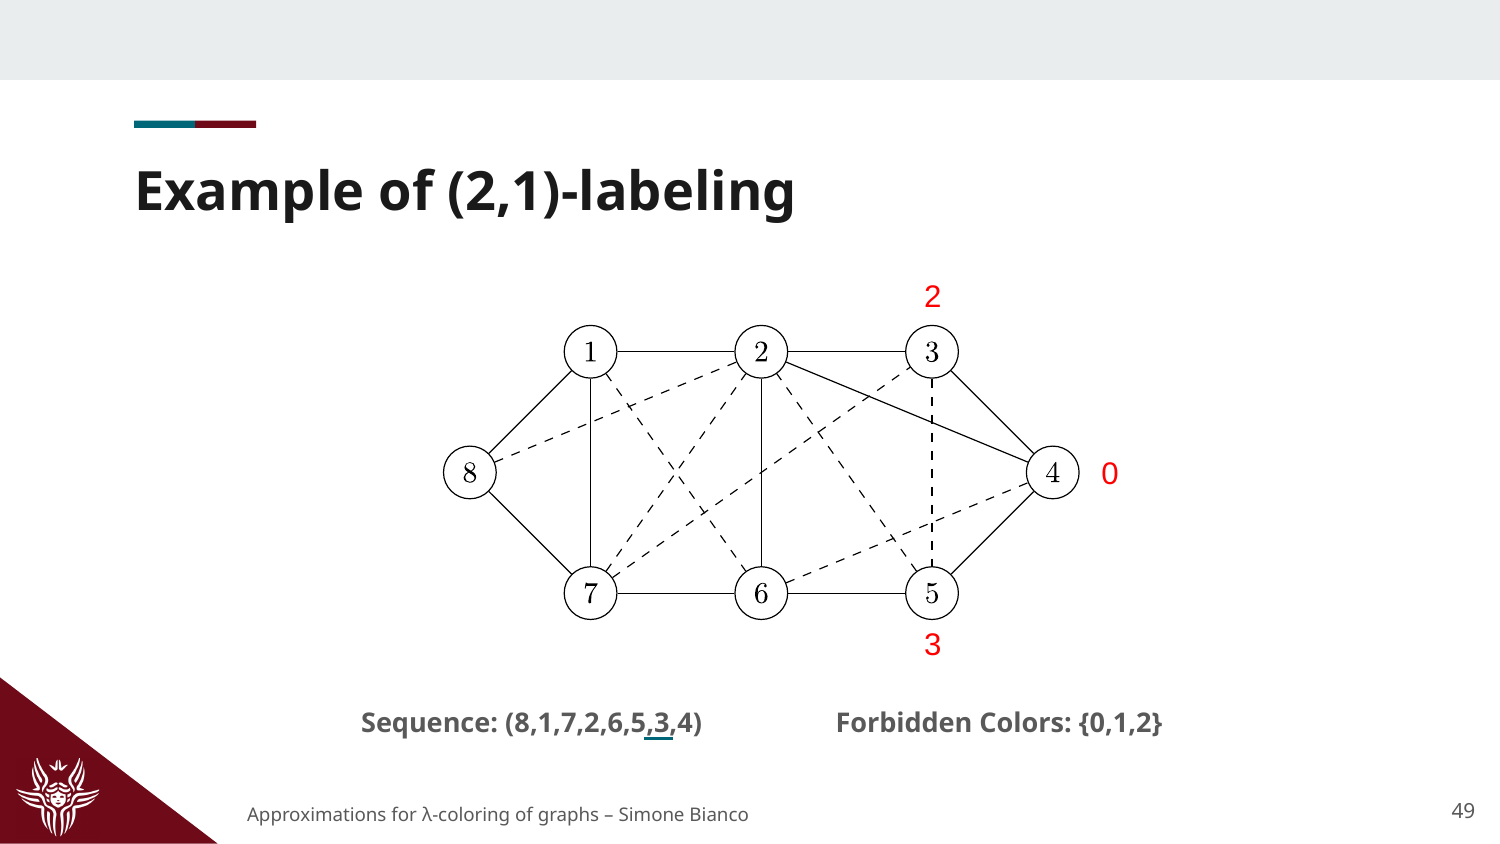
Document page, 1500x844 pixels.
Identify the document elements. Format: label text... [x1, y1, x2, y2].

text_box 2 [909, 271, 957, 322]
text_box 3 [909, 620, 957, 670]
title Example of (2,1)-labeling [119, 141, 1381, 230]
slide_number [1400, 779, 1491, 844]
text_box Approximations for λ-coloring of graphs – Simone Bianco [232, 783, 1193, 839]
picture [16, 758, 100, 839]
text_box 0 [1086, 448, 1134, 499]
picture [442, 324, 1080, 621]
text_box Sequence: (8,1,7,2,6,5,3,4) [295, 696, 768, 756]
text_box Forbidden Colors: {0,1,2} [820, 696, 1294, 756]
